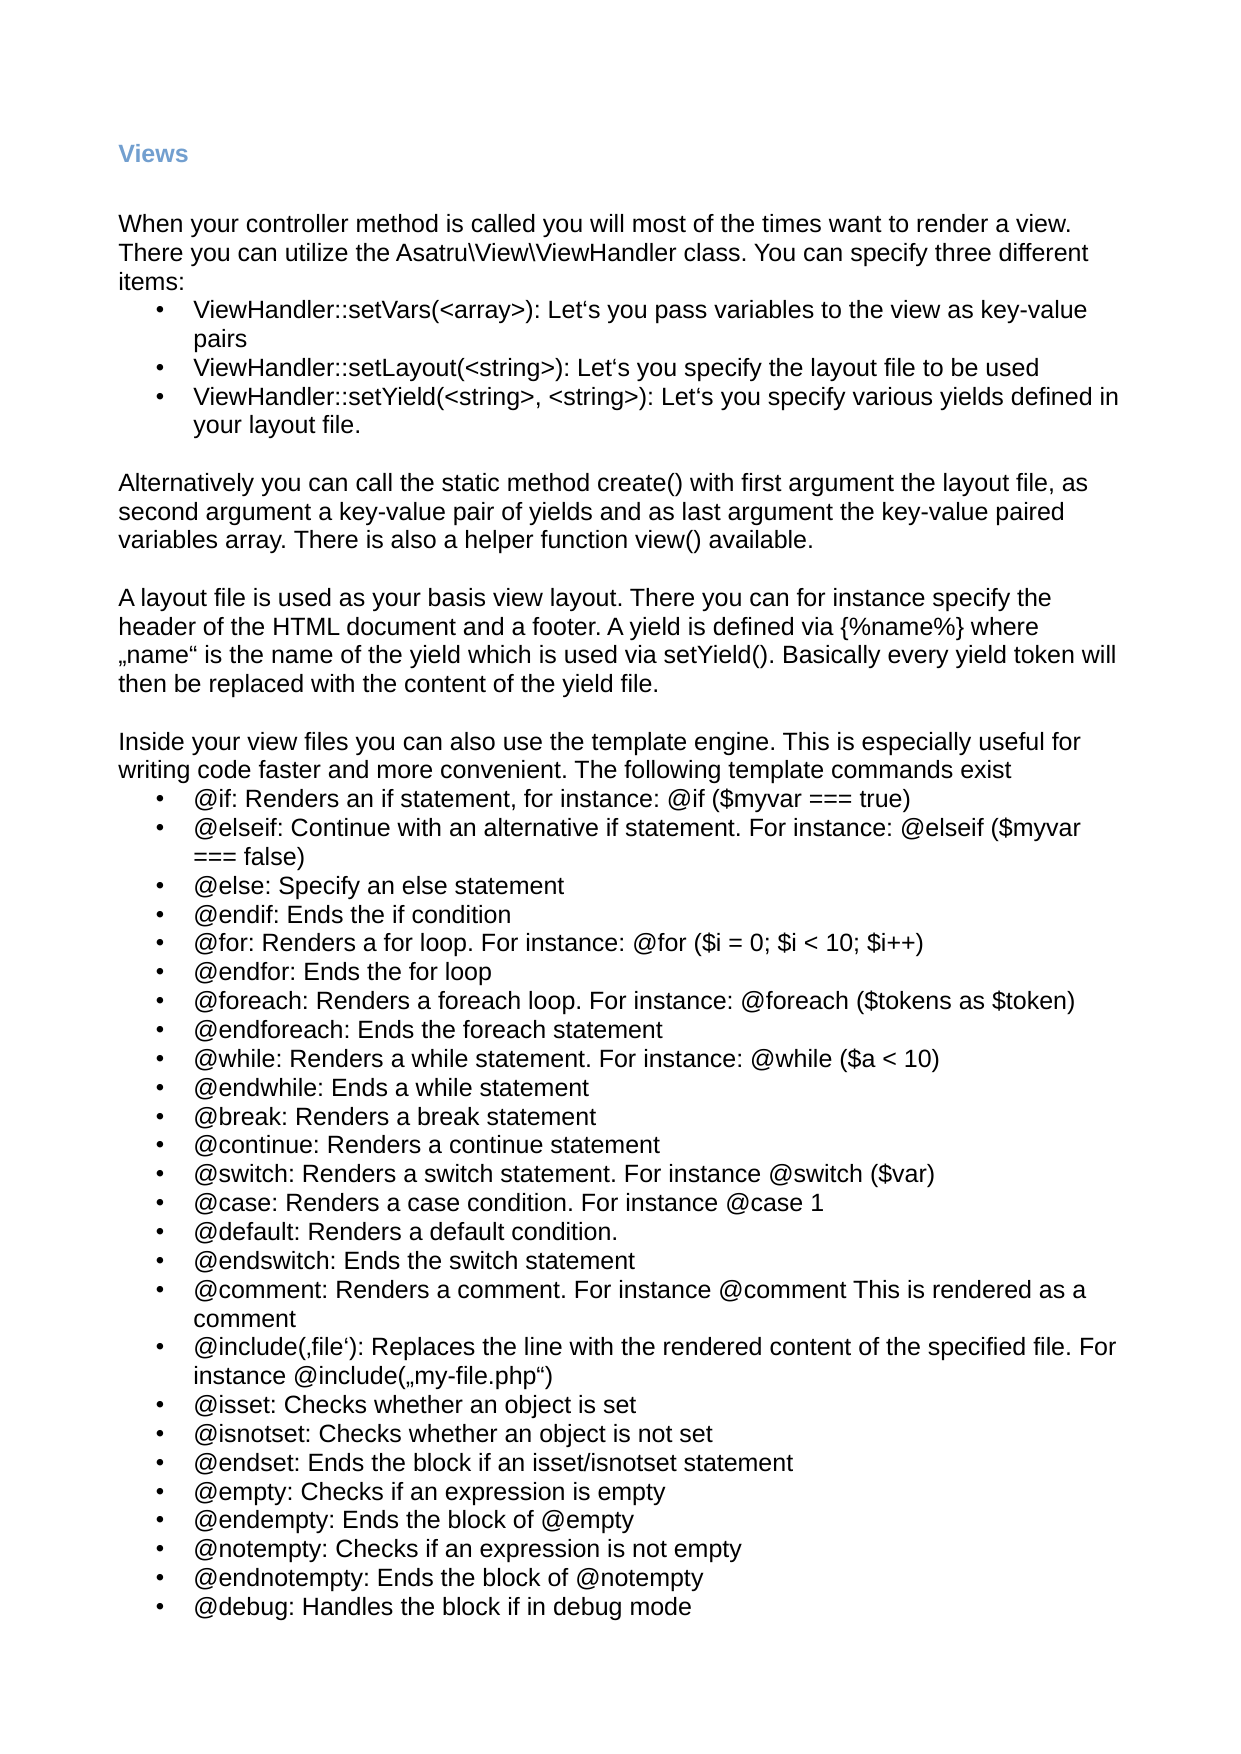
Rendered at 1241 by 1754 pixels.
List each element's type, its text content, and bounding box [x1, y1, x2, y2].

list @else: Specify an else statement [156, 871, 1122, 899]
list @switch: Renders a switch statement. For instance @switch ($var) [156, 1159, 1122, 1188]
list ViewHandler::setYield(<string>, <string>): Let‘s you specify various yields defined in your layout file. [156, 382, 1122, 439]
list @foreach: Renders a foreach loop. For instance: @foreach ($tokens as $token) [156, 986, 1122, 1015]
list @endif: Ends the if condition [156, 899, 1122, 928]
list @continue: Renders a continue statement [156, 1130, 1122, 1159]
text A layout file is used as your basis view layout. There you can for instance specify the header of the HTML document and a footer. A yield is defined via {%name%} where „name“ is the name of the yield which is used via setYield(). Basically every yield token will then be replaced with the content of the yield file. [118, 583, 1122, 698]
list @while: Renders a while statement. For instance: @while ($a < 10) [156, 1044, 1122, 1073]
list @endnotempty: Ends the block of @notempty [156, 1563, 1122, 1592]
list @default: Renders a default condition. [156, 1217, 1122, 1246]
text Inside your view files you can also use the template engine. This is especially useful for writing code faster and more convenient. The following template commands exist [118, 727, 1122, 784]
list @endwhile: Ends a while statement [156, 1073, 1122, 1102]
list @endset: Ends the block if an isset/isnotset statement [156, 1448, 1122, 1476]
list @debug: Handles the block if in debug mode [156, 1592, 1122, 1621]
text Alternatively you can call the static method create() with first argument the layout file, as second argument a key-value pair of yields and as last argument the key-value paired variables array. There is also a helper function view() available. [118, 468, 1122, 554]
list ViewHandler::setVars(<array>): Let‘s you pass variables to the view as key-value pairs [156, 295, 1122, 353]
list @isset: Checks whether an object is set [156, 1390, 1122, 1419]
subtitle Views [118, 139, 1122, 168]
list @endforeach: Ends the foreach statement [156, 1015, 1122, 1044]
list @isnotset: Checks whether an object is not set [156, 1419, 1122, 1448]
list @if: Renders an if statement, for instance: @if ($myvar === true) [156, 784, 1122, 813]
text When your controller method is called you will most of the times want to render a view. There you can utilize the Asatru\View\ViewHandler class. You can specify three different items: [118, 209, 1122, 295]
list @endempty: Ends the block of @empty [156, 1505, 1122, 1534]
list ViewHandler::setLayout(<string>): Let‘s you specify the layout file to be used [156, 353, 1122, 382]
list @notempty: Checks if an expression is not empty [156, 1534, 1122, 1563]
list @for: Renders a for loop. For instance: @for ($i = 0; $i < 10; $i++) [156, 928, 1122, 957]
list @endswitch: Ends the switch statement [156, 1246, 1122, 1275]
list @comment: Renders a comment. For instance @comment This is rendered as a comment [156, 1275, 1122, 1332]
list @case: Renders a case condition. For instance @case 1 [156, 1188, 1122, 1217]
list @include(‚file‘): Replaces the line with the rendered content of the specified file. For instance @include(„my-file.php“) [156, 1332, 1122, 1390]
list @elseif: Continue with an alternative if statement. For instance: @elseif ($myvar === false) [156, 813, 1122, 871]
list @empty: Checks if an expression is empty [156, 1476, 1122, 1505]
list @break: Renders a break statement [156, 1102, 1122, 1130]
list @endfor: Ends the for loop [156, 957, 1122, 986]
